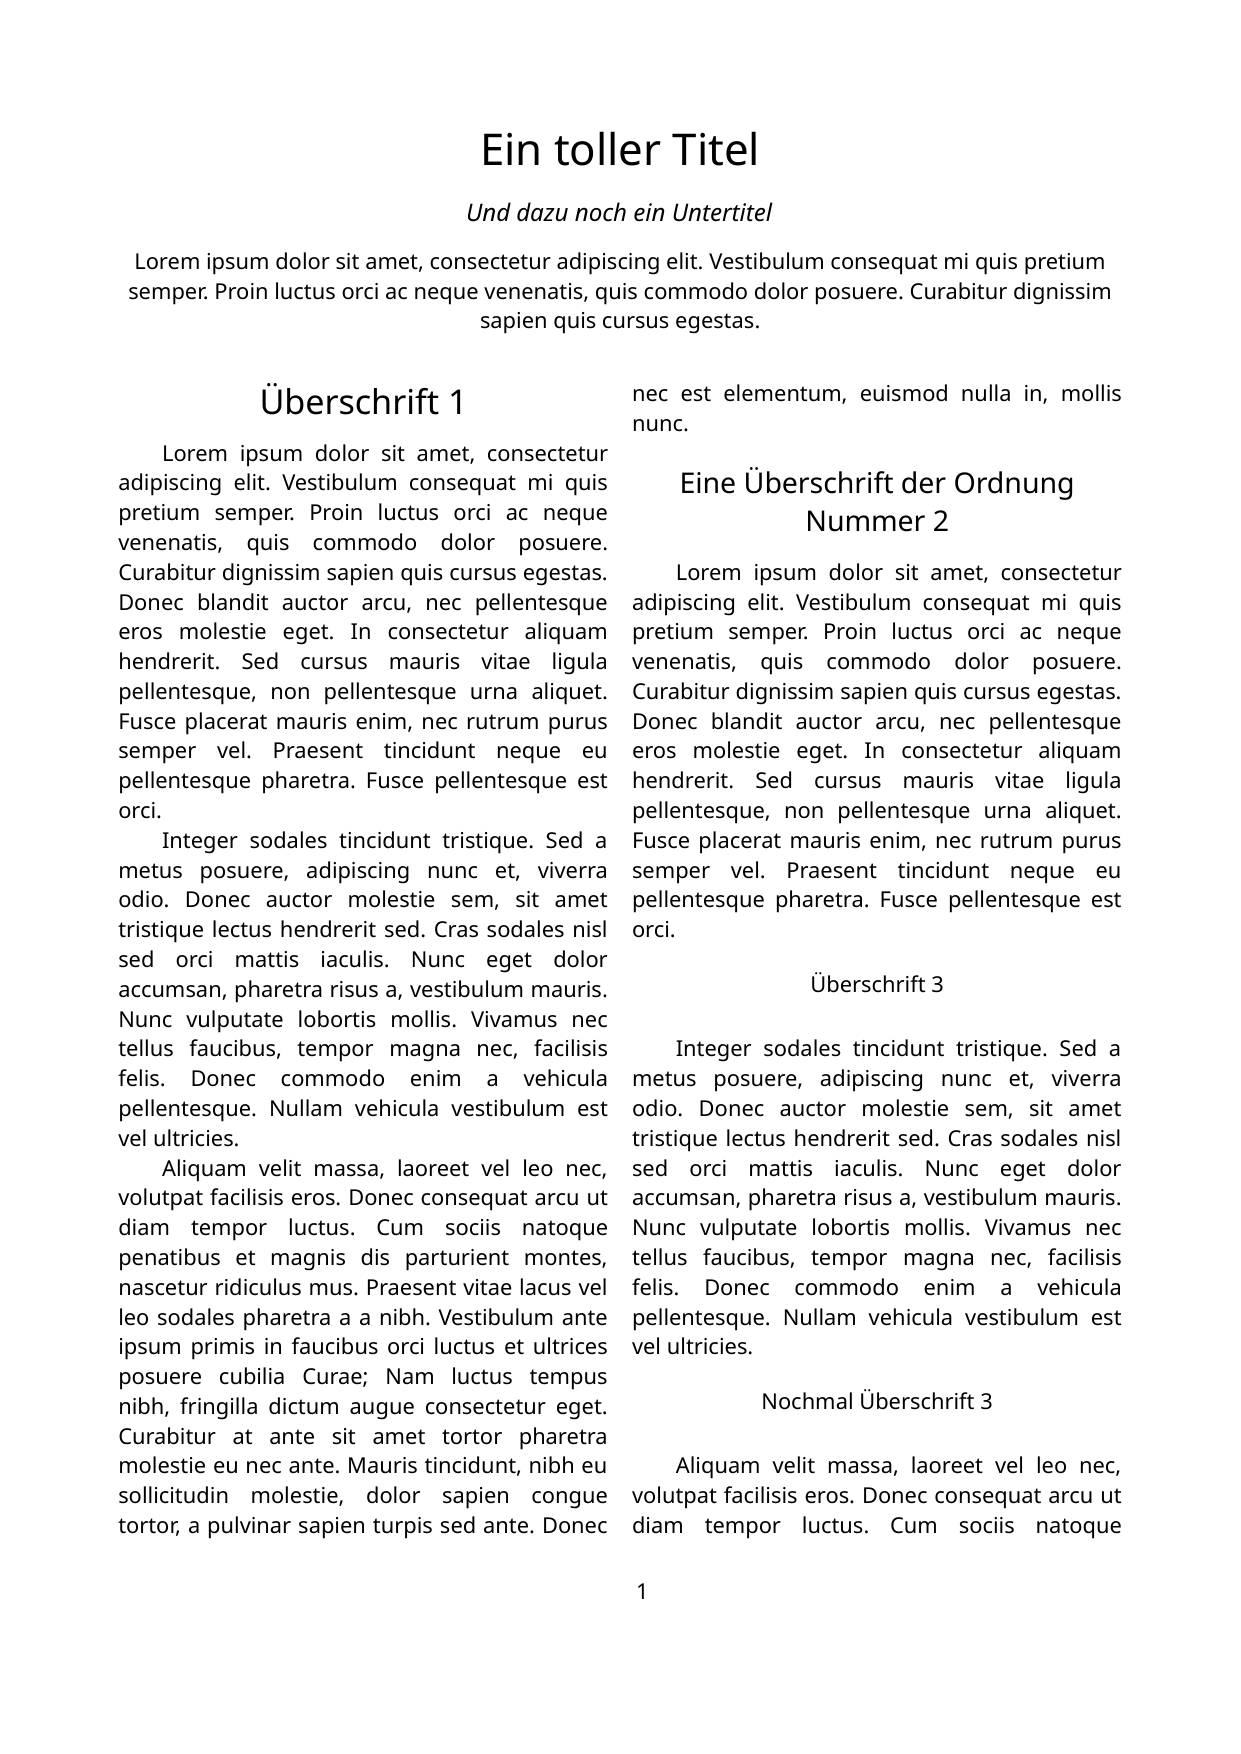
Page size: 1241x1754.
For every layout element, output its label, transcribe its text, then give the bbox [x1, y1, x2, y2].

subtitle Überschrift 3 [632, 969, 1122, 999]
text Integer sodales tincidunt tristique. Sed a metus posuere, adipiscing nunc et, viverra odio. Donec auctor molestie sem, sit amet tristique lectus hendrerit sed. Cras sodales nisl sed orci mattis iaculis. Nunc eget dolor accumsan, pharetra risus a, vestibulum mauris. Nunc vulputate lobortis mollis. Vivamus nec tellus faucibus, tempor magna nec, facilisis felis. Donec commodo enim a vehicula pellentesque. Nullam vehicula vestibulum est vel ultricies. [118, 825, 608, 1153]
text nec est elementum, euismod nulla in, mollis nunc. [632, 378, 1122, 438]
subtitle Und dazu noch ein Untertitel [118, 195, 1122, 228]
text Lorem ipsum dolor sit amet, consectetur adipiscing elit. Vestibulum consequat mi quis pretium semper. Proin luctus orci ac neque venenatis, quis commodo dolor posuere. Curabitur dignissim sapien quis cursus egestas. Donec blandit auctor arcu, nec pellentesque eros molestie eget. In consectetur aliquam hendrerit. Sed cursus mauris vitae ligula pellentesque, non pellentesque urna aliquet. Fusce placerat mauris enim, nec rutrum purus semper vel. Praesent tincidunt neque eu pellentesque pharetra. Fusce pellentesque est orci. [632, 553, 1122, 944]
subtitle Nochmal Überschrift 3 [632, 1386, 1122, 1416]
subtitle Eine Überschrift der Ordnung Nummer 2 [632, 463, 1122, 540]
text Aliquam velit massa, laoreet vel leo nec, volutpat facilisis eros. Donec consequat arcu ut diam tempor luctus. Cum sociis natoque [632, 1428, 1122, 1540]
subtitle Überschrift 1 [118, 378, 608, 424]
text Lorem ipsum dolor sit amet, consectetur adipiscing elit. Vestibulum consequat mi quis pretium semper. Proin luctus orci ac neque venenatis, quis commodo dolor posuere. Curabitur dignissim sapien quis cursus egestas. [118, 246, 1122, 335]
text Aliquam velit massa, laoreet vel leo nec, volutpat facilisis eros. Donec consequat arcu ut diam tempor luctus. Cum sociis natoque penatibus et magnis dis parturient montes, nascetur ridiculus mus. Praesent vitae lacus vel leo sodales pharetra a a nibh. Vestibulum ante ipsum primis in faucibus orci luctus et ultrices posuere cubilia Curae; Nam luctus tempus nibh, fringilla dictum augue consectetur eget. Curabitur at ante sit amet tortor pharetra molestie eu nec ante. Mauris tincidunt, nibh eu sollicitudin molestie, dolor sapien congue tortor, a pulvinar sapien turpis sed ante. Donec [118, 1153, 608, 1540]
text Integer sodales tincidunt tristique. Sed a metus posuere, adipiscing nunc et, viverra odio. Donec auctor molestie sem, sit amet tristique lectus hendrerit sed. Cras sodales nisl sed orci mattis iaculis. Nunc eget dolor accumsan, pharetra risus a, vestibulum mauris. Nunc vulputate lobortis mollis. Vivamus nec tellus faucibus, tempor magna nec, facilisis felis. Donec commodo enim a vehicula pellentesque. Nullam vehicula vestibulum est vel ultricies. [632, 1011, 1122, 1361]
title Ein toller Titel [118, 118, 1122, 178]
text Lorem ipsum dolor sit amet, consectetur adipiscing elit. Vestibulum consequat mi quis pretium semper. Proin luctus orci ac neque venenatis, quis commodo dolor posuere. Curabitur dignissim sapien quis cursus egestas. Donec blandit auctor arcu, nec pellentesque eros molestie eget. In consectetur aliquam hendrerit. Sed cursus mauris vitae ligula pellentesque, non pellentesque urna aliquet. Fusce placerat mauris enim, nec rutrum purus semper vel. Praesent tincidunt neque eu pellentesque pharetra. Fusce pellentesque est orci. [118, 437, 608, 825]
